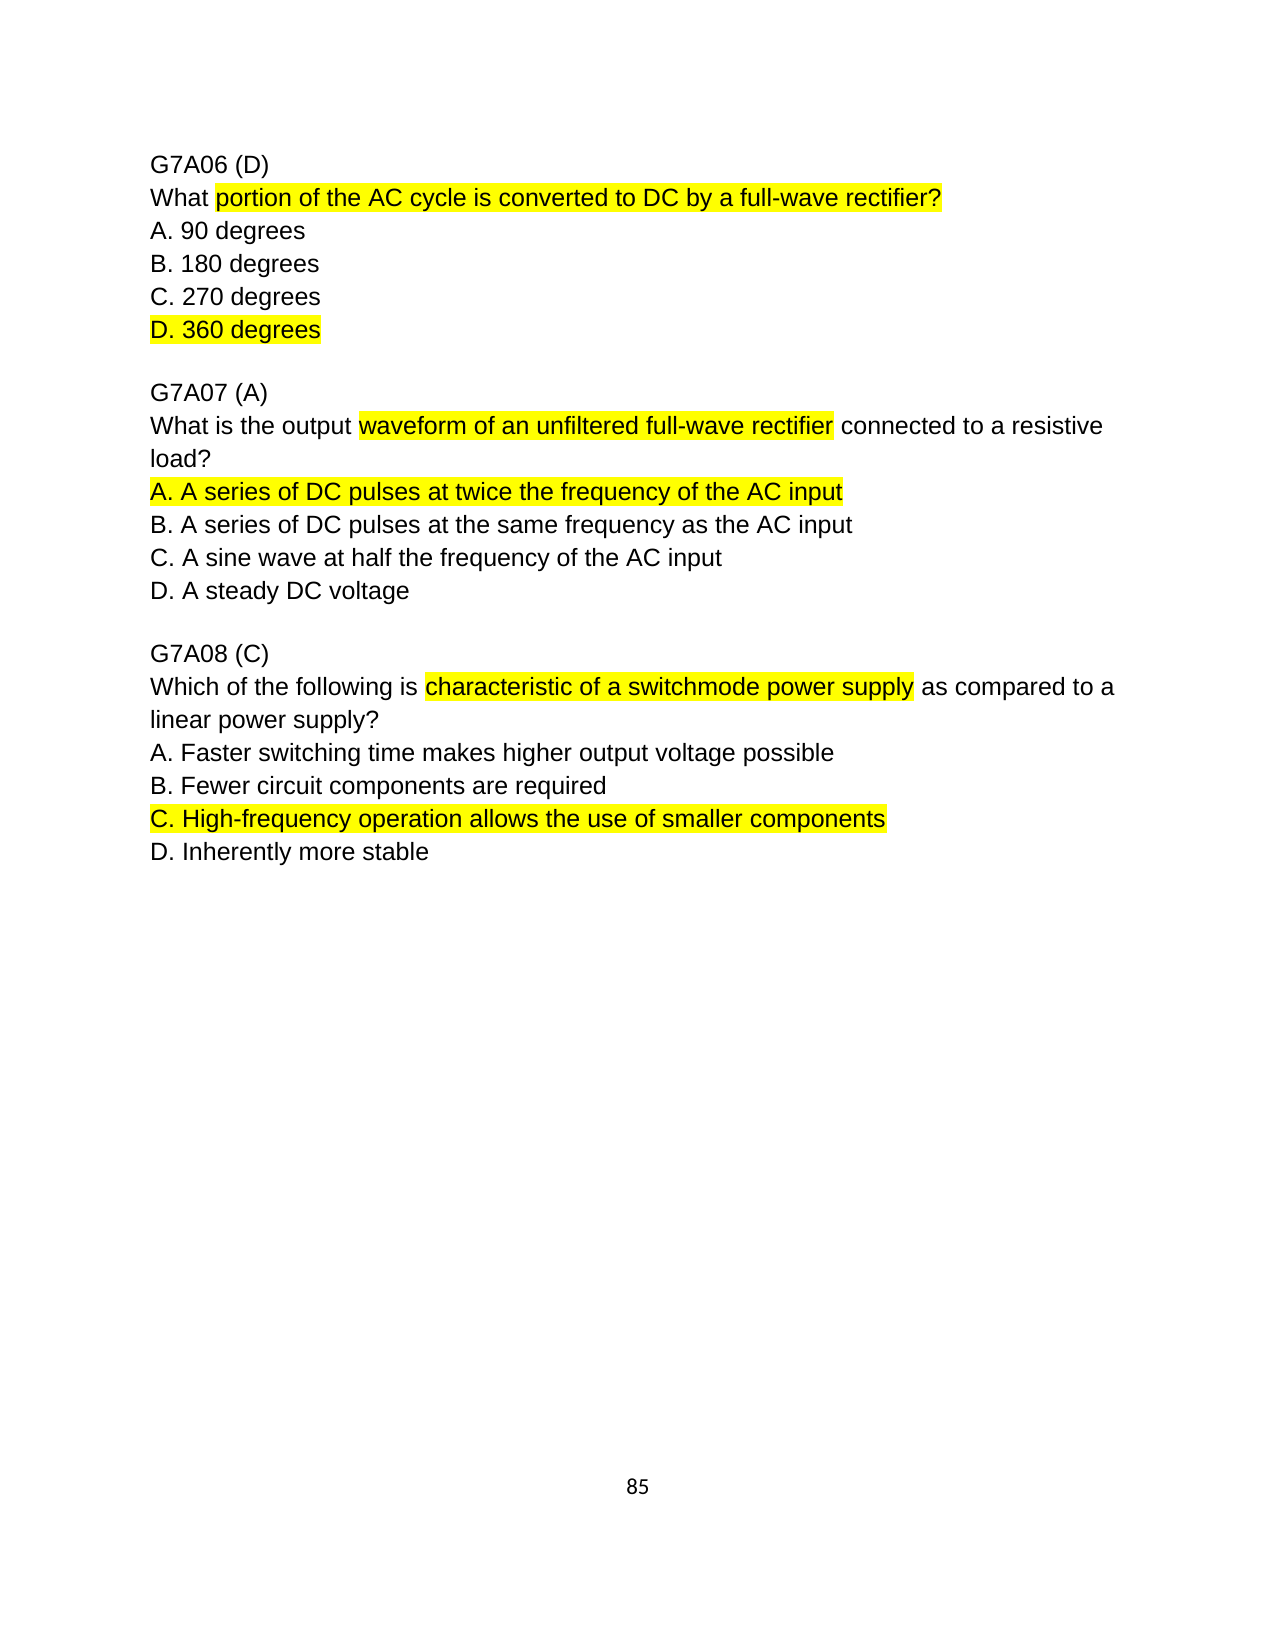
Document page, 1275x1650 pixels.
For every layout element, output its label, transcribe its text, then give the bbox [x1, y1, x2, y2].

text G7A08 (C) Which of the following is characteristic of a switchmode power supply as compared to a linear power supply? A. Faster switching time makes higher output voltage possible B. Fewer circuit components are required C. High-frequency operation allows the use of smaller components D. Inherently more stable [150, 639, 1125, 866]
text G7A06 (D) What portion of the AC cycle is converted to DC by a full-wave rectifier? A. 90 degrees B. 180 degrees C. 270 degrees D. 360 degrees [150, 150, 1125, 344]
text G7A07 (A) What is the output waveform of an unfiltered full-wave rectifier connected to a resistive load? A. A series of DC pulses at twice the frequency of the AC input B. A series of DC pulses at the same frequency as the AC input C. A sine wave at half the frequency of the AC input D. A steady DC voltage [150, 378, 1125, 605]
